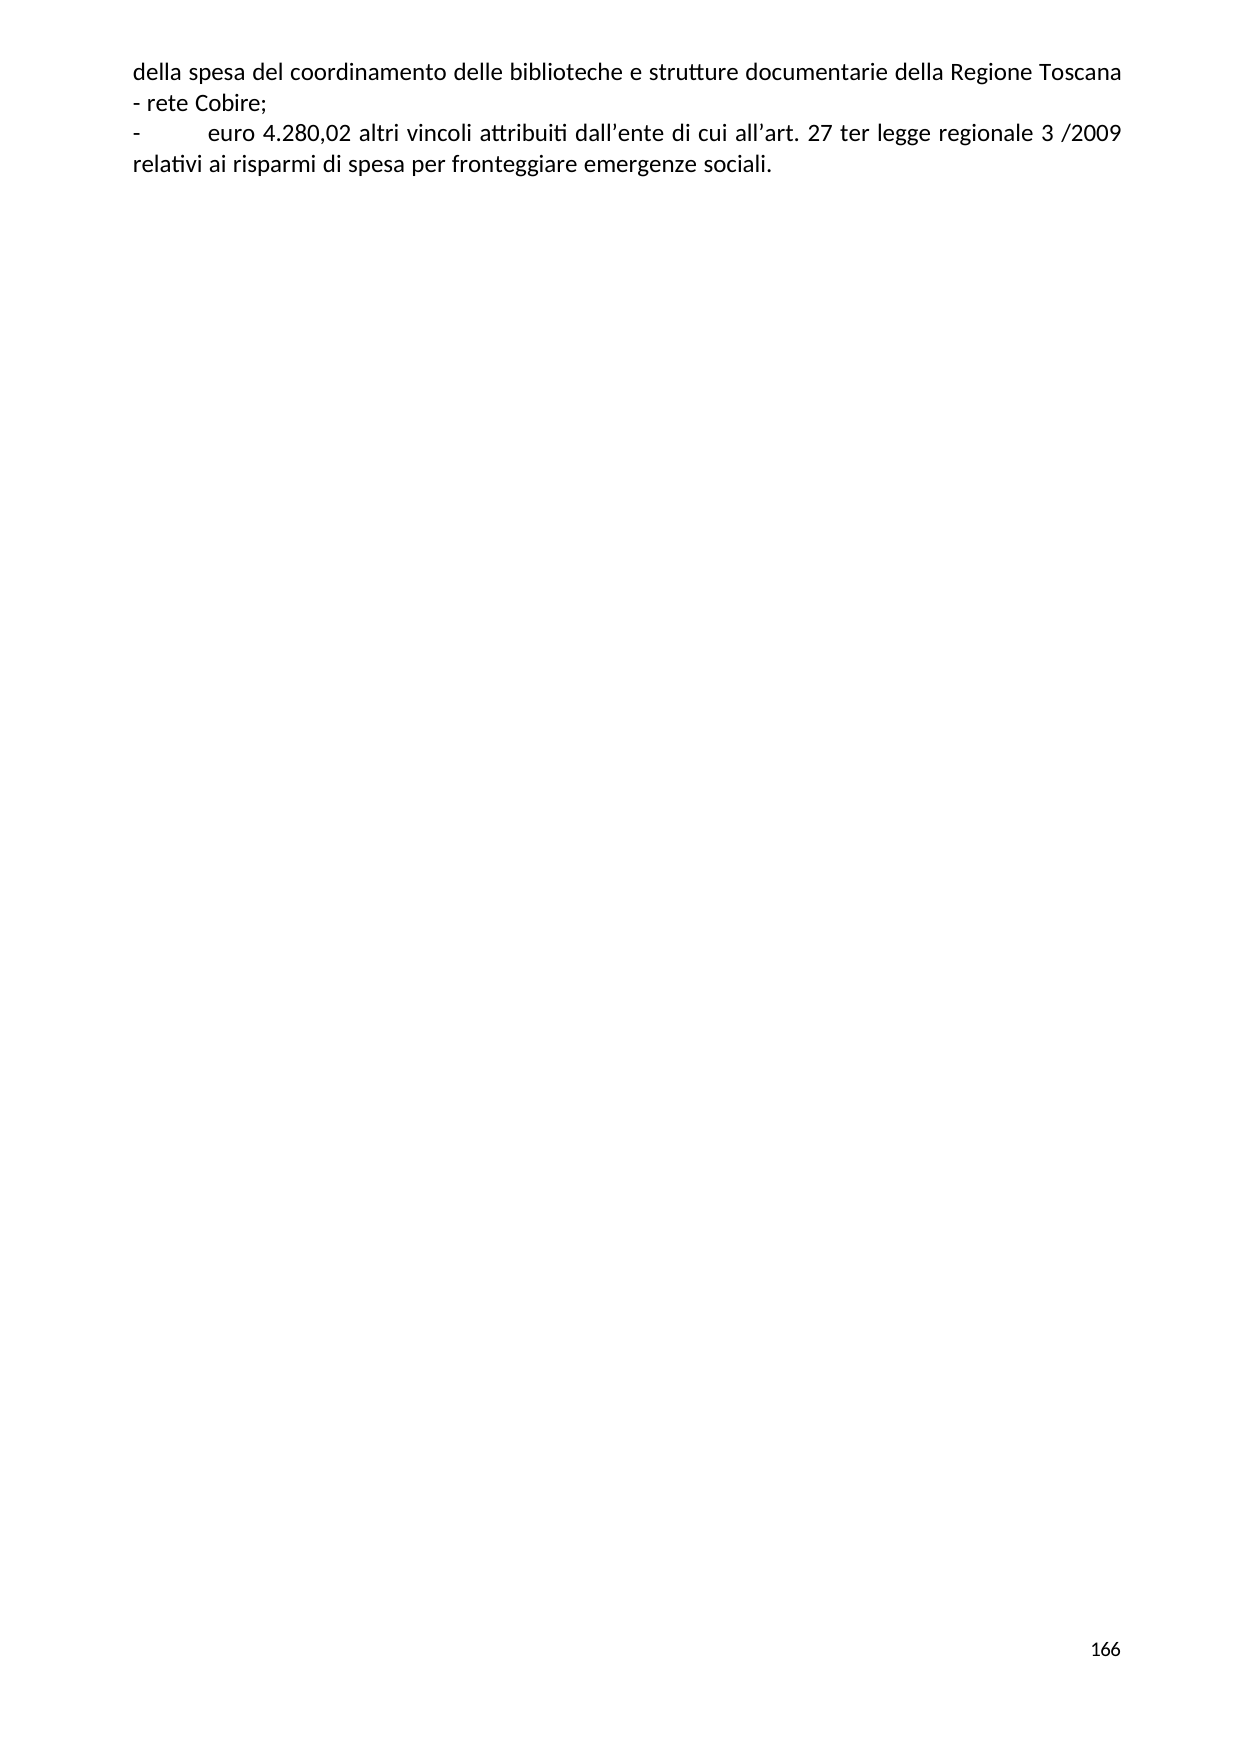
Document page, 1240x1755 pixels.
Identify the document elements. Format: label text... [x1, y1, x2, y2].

list della spesa del coordinamento delle biblioteche e strutture documentarie della Regione Toscana - rete Cobire; [133, 56, 1122, 117]
list euro 4.280,02 altri vincoli attribuiti dall’ente di cui all’art. 27 ter legge regionale 3 /2009 relativi ai risparmi di spesa per fronteggiare emergenze sociali. [133, 117, 1122, 178]
